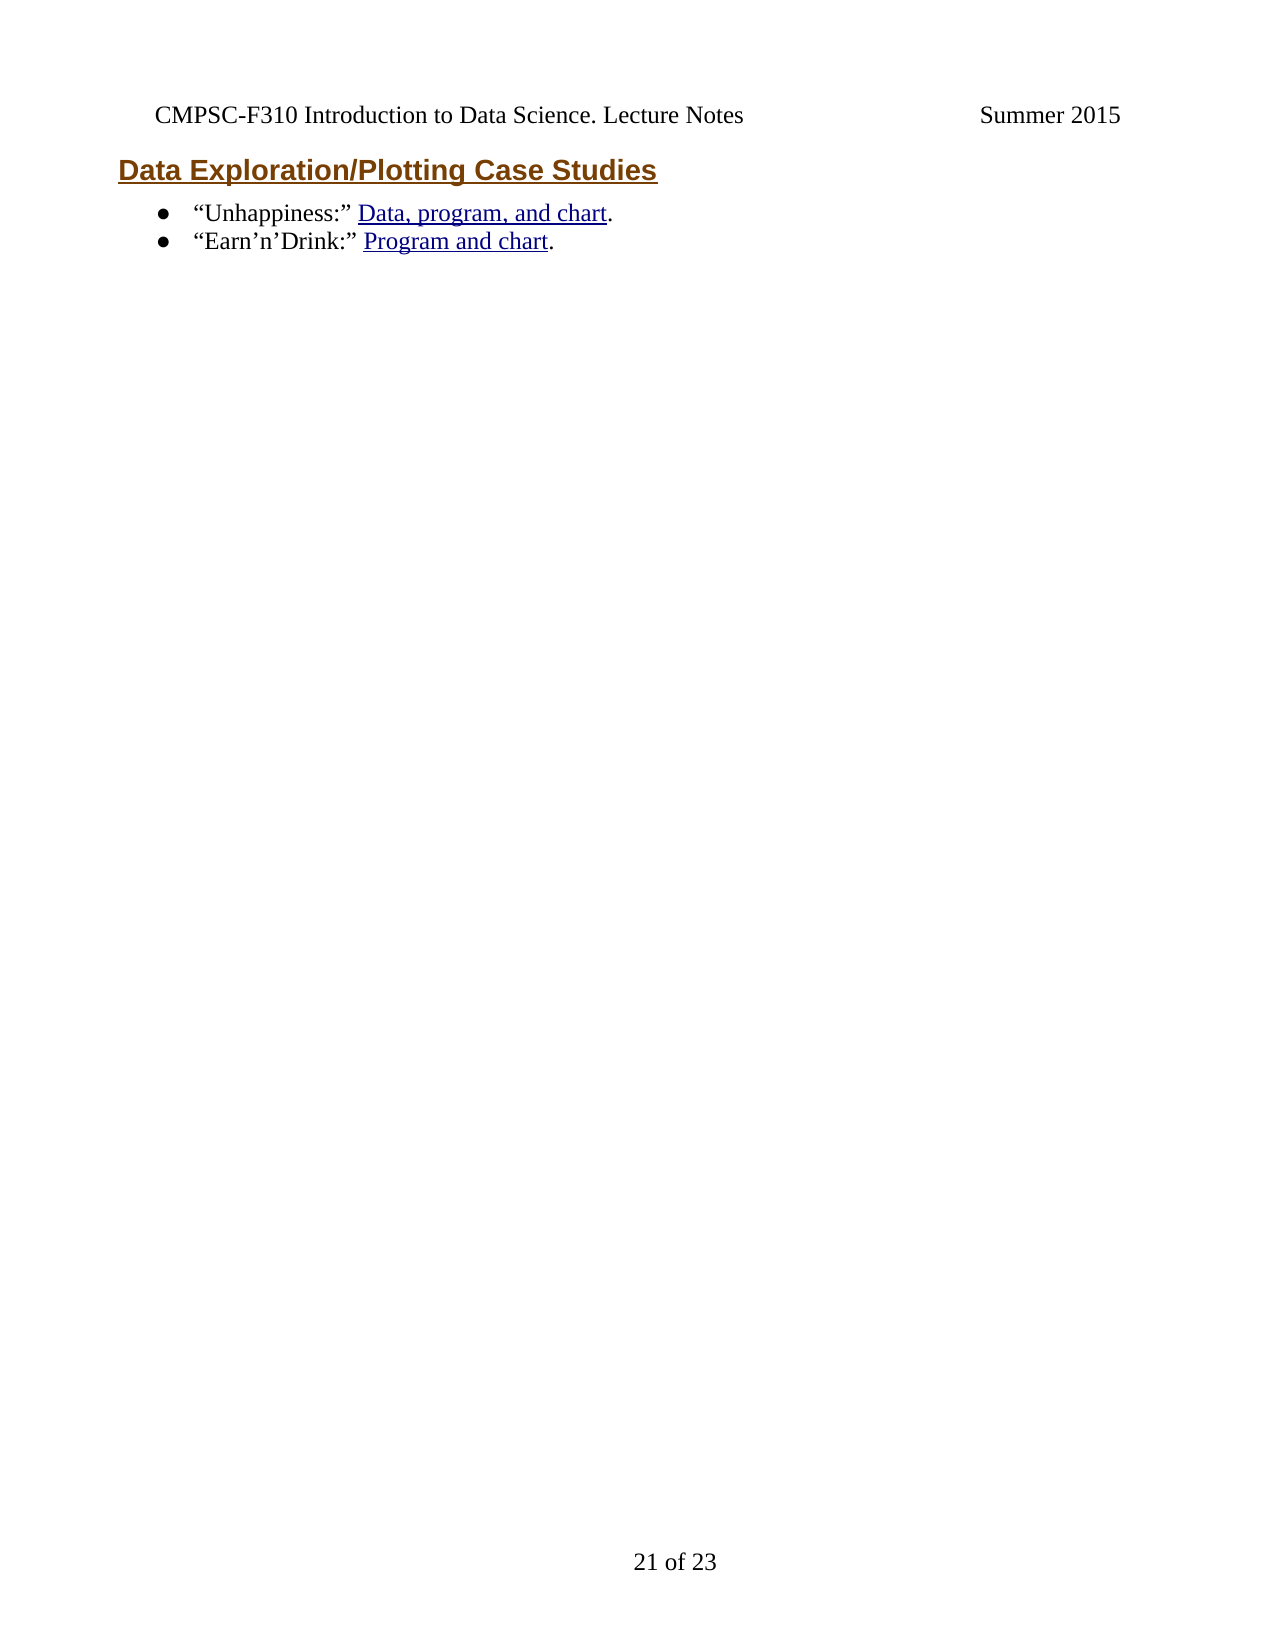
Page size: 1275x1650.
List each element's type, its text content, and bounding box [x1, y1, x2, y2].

list “Earn’n’Drink:” Program and chart. [156, 227, 1157, 255]
subtitle Data Exploration/Plotting Case Studies [118, 154, 1157, 187]
list “Unhappiness:” Data, program, and chart. [156, 199, 1157, 227]
